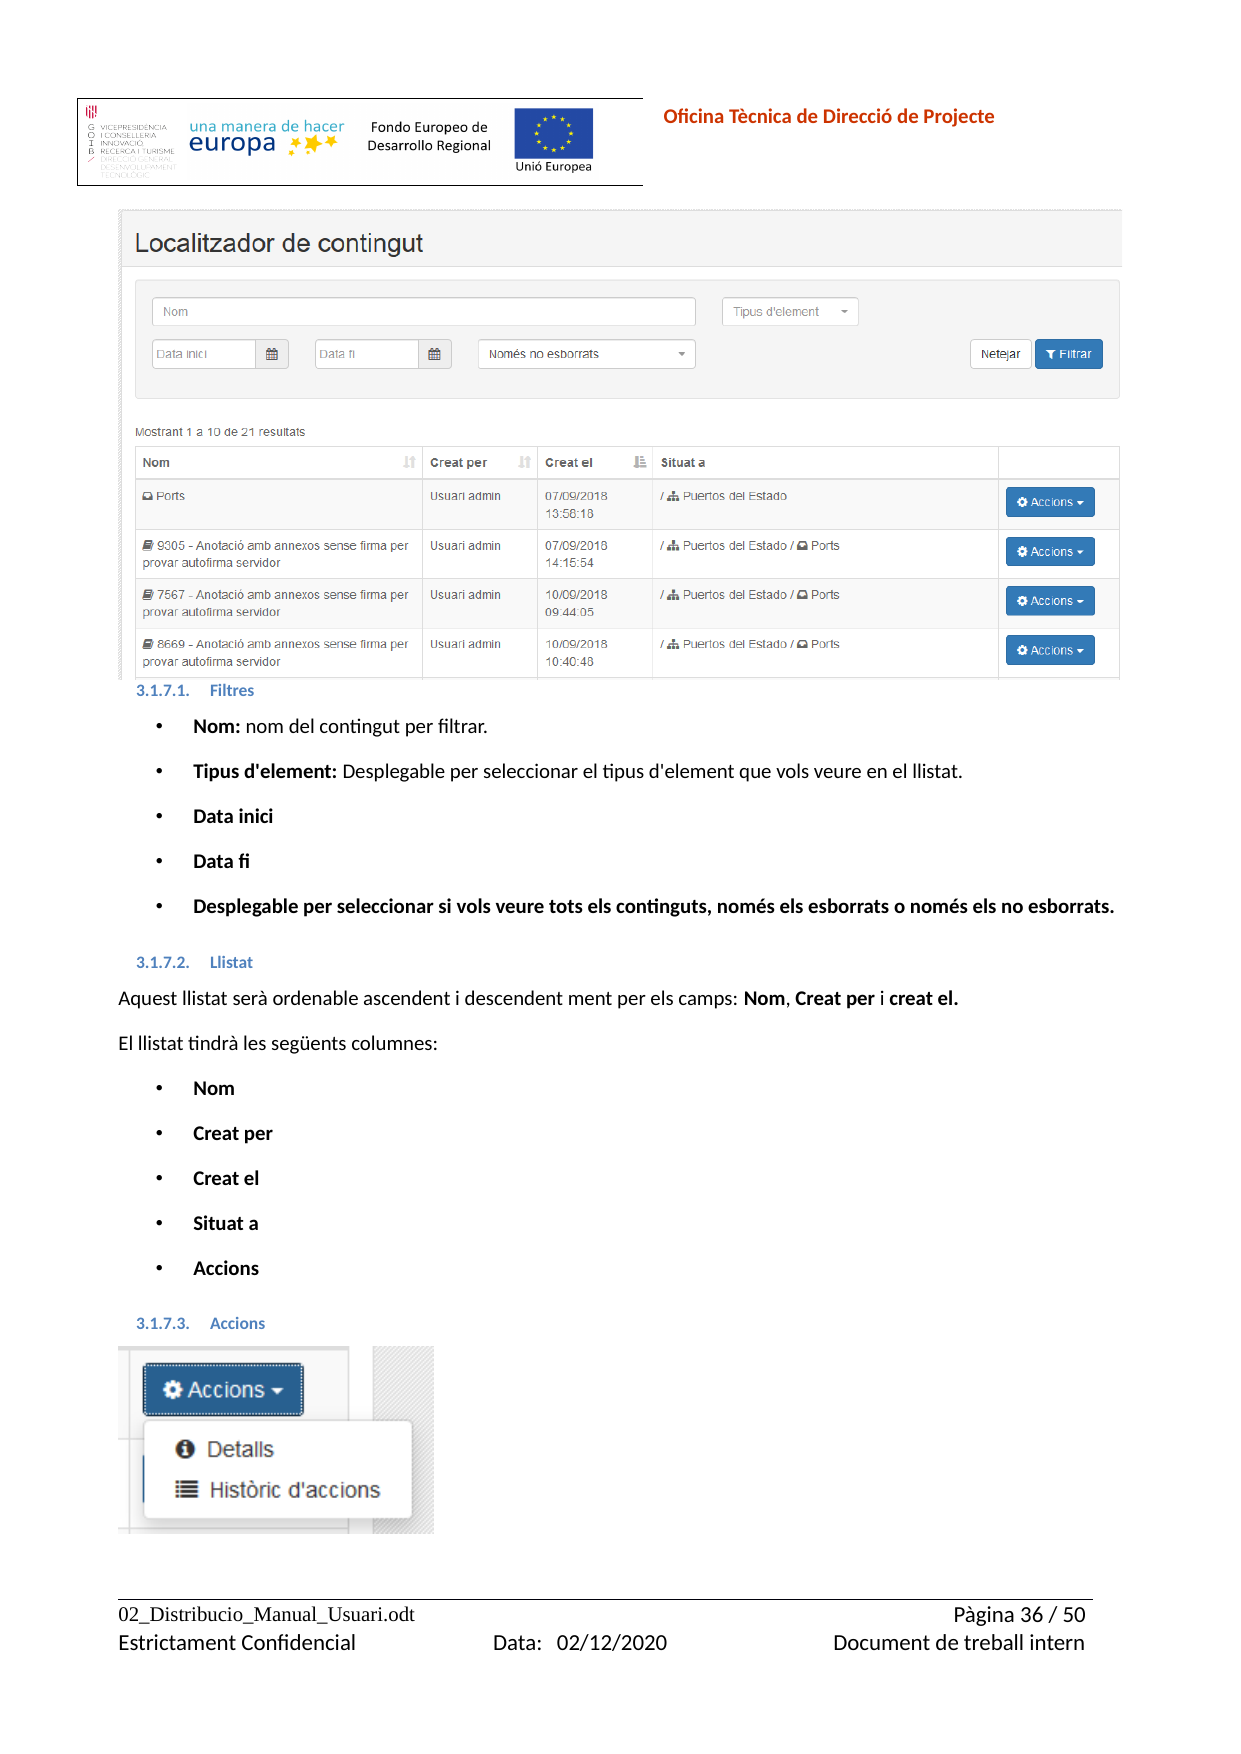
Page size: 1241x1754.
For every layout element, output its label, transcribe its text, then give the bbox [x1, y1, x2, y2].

picture [187, 103, 599, 180]
list Data fi [156, 848, 1122, 874]
list Tipus d'element: Desplegable per seleccionar el tipus d'element que vols veure en el llistat. [156, 758, 1122, 784]
list Creat el [156, 1165, 1122, 1190]
subtitle Accions [136, 1312, 1122, 1334]
list Desplegable per seleccionar si vols veure tots els continguts, només els esborrats o només els no esborrats. [156, 893, 1122, 919]
list Accions [156, 1255, 1122, 1280]
picture [82, 103, 181, 180]
list Nom [156, 1075, 1122, 1100]
list Creat per [156, 1120, 1122, 1145]
subtitle Filtres [136, 680, 1122, 701]
picture [118, 209, 1123, 680]
list Nom: nom del contingut per filtrar. [156, 713, 1122, 739]
list Data inici [156, 803, 1122, 829]
text Aquest llistat serà ordenable ascendent i descendent ment per els camps: Nom, Creat per i creat el. [118, 985, 1122, 1010]
picture [118, 1346, 434, 1534]
text El llistat tindrà les següents columnes: [118, 1030, 1122, 1055]
list Situat a [156, 1210, 1122, 1235]
subtitle Llistat [136, 951, 1122, 972]
